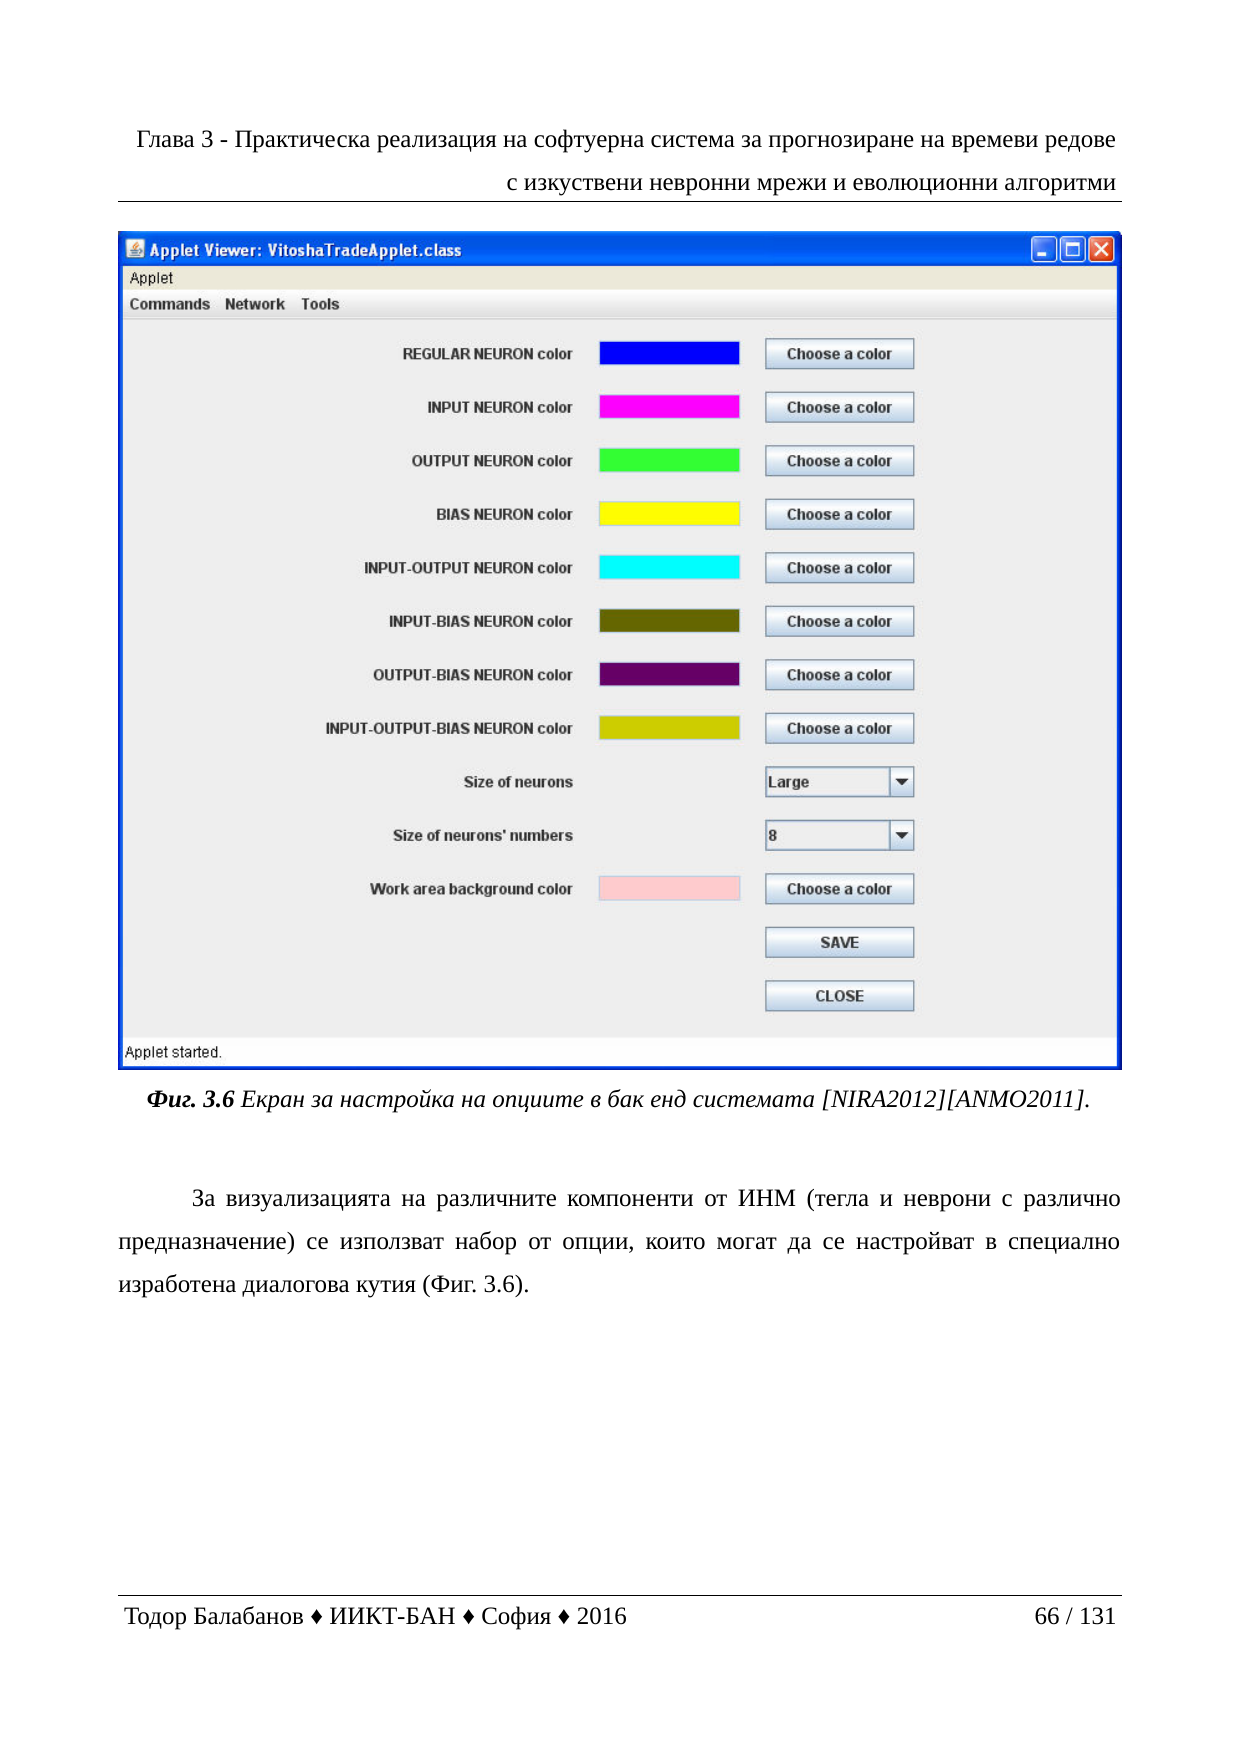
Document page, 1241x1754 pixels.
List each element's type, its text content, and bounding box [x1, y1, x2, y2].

picture [118, 231, 1122, 1070]
text За визуализацията на различните компоненти от ИНМ (тегла и неврони с различно предназначение) се използват набор от опции, които могат да се настройват в специално изработена диалогова кутия (Фиг. 3.6). [118, 1183, 1122, 1298]
text Фиг. 3.6 Екран за настройка на опциите в бак енд системата [NIRA2012][ANMO2011]. [118, 1070, 1122, 1113]
